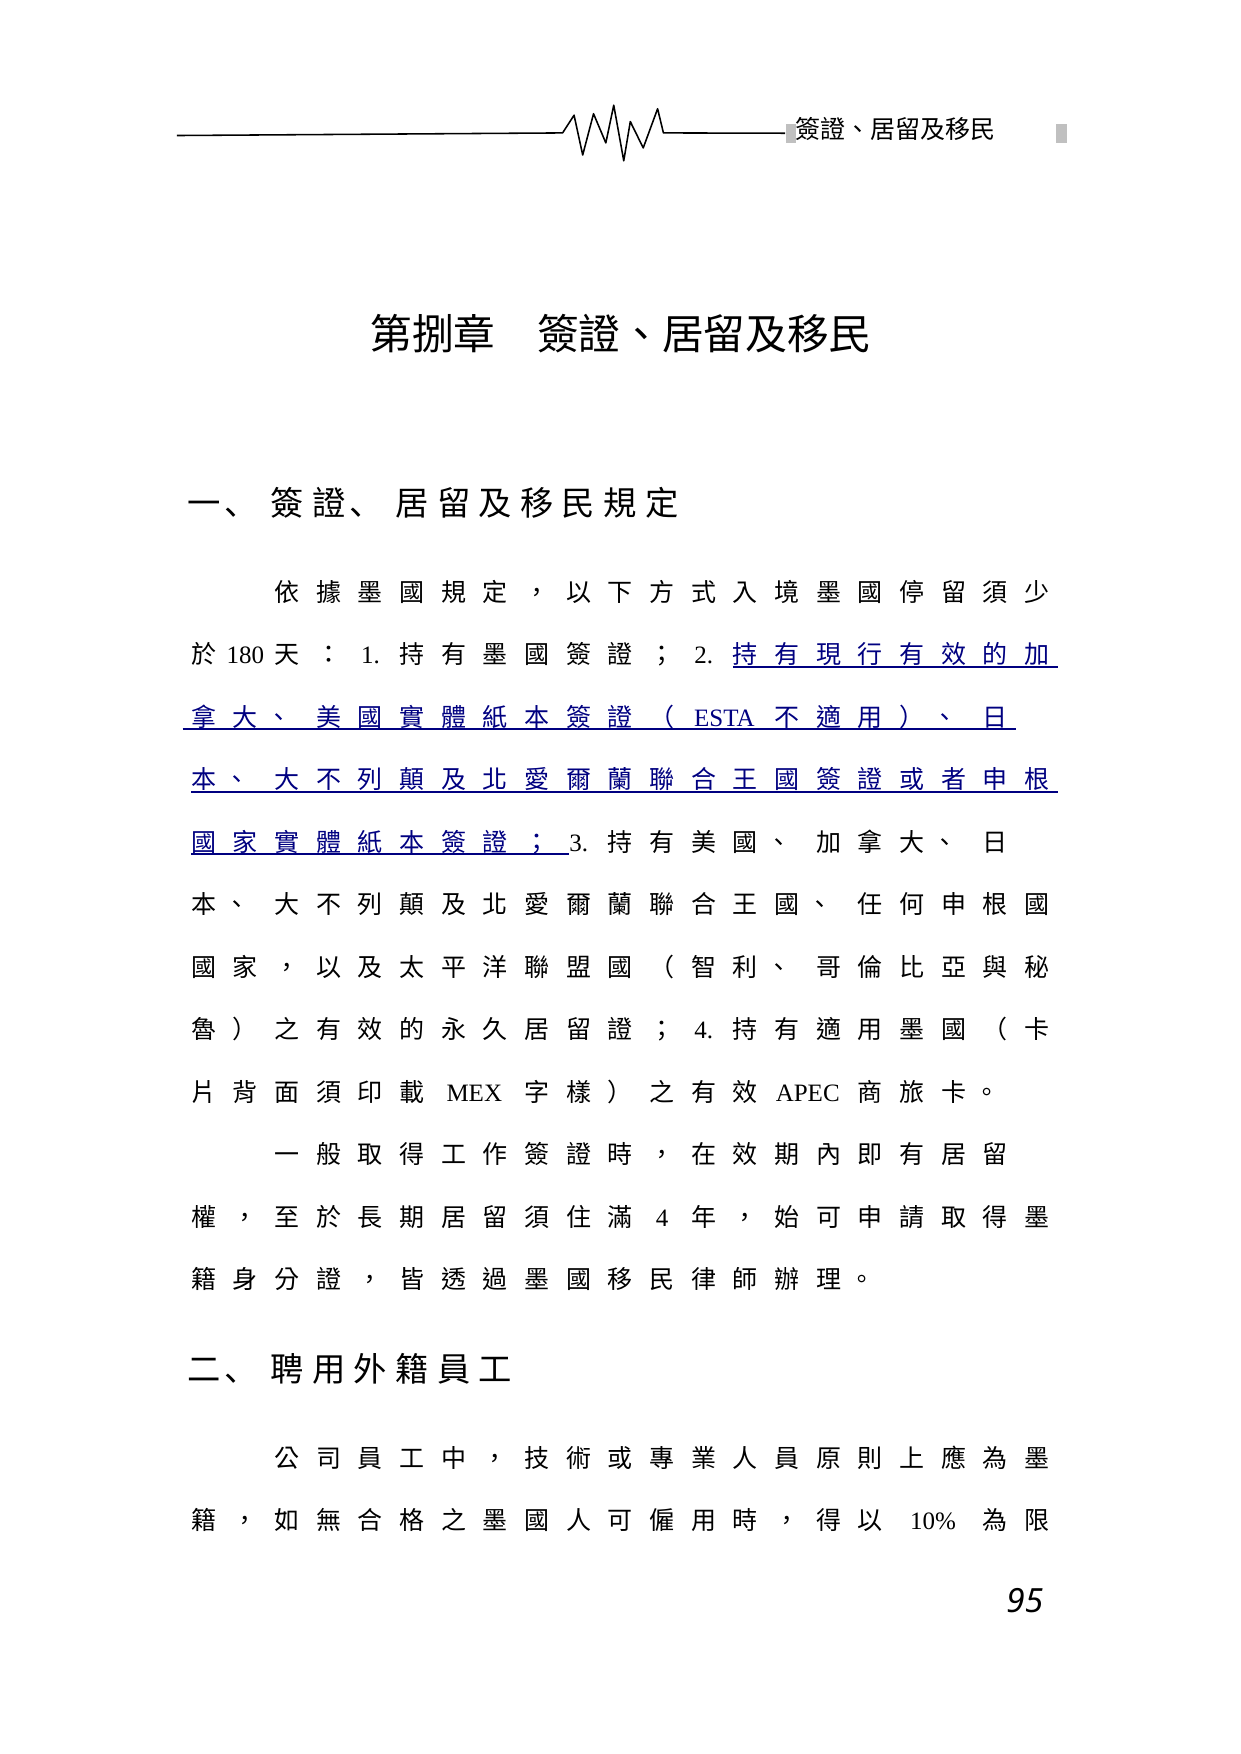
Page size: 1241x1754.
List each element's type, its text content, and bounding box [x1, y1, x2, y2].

text 一般取得工作簽證時，在效期內即有居留權，至於長期居留須住滿4年，始可申請取得墨籍身分證，皆透過墨國移民律師辦理。 [183, 1111, 1058, 1299]
text 第捌章 簽證、居留及移民 [183, 290, 1058, 352]
text 二、聘用外籍員工 [183, 1325, 1058, 1388]
text 一、簽證、居留及移民規定 [183, 459, 1058, 522]
text 依據墨國規定，以下方式入境墨國停留須少於180天：1.持有墨國簽證；2.持有現行有效的加拿大、美國實體紙本簽證（ESTA不適用）、日本、大不列顛及北愛爾蘭聯合王國簽證或者申根國家實體紙本簽證；3.持有美國、加拿大、日本、大不列顛及北愛爾蘭聯合王國、任何申根國國家，以及太平洋聯盟國（智利、哥倫比亞與秘魯）之有效的永久居留證；4.持有適用墨國（卡片背面須印載MEX字樣）之有效APEC商旅卡。 [183, 549, 1058, 1111]
text 公司員工中，技術或專業人員原則上應為墨籍，如無合格之墨國人可僱用時，得以10%為限 [183, 1415, 1058, 1540]
